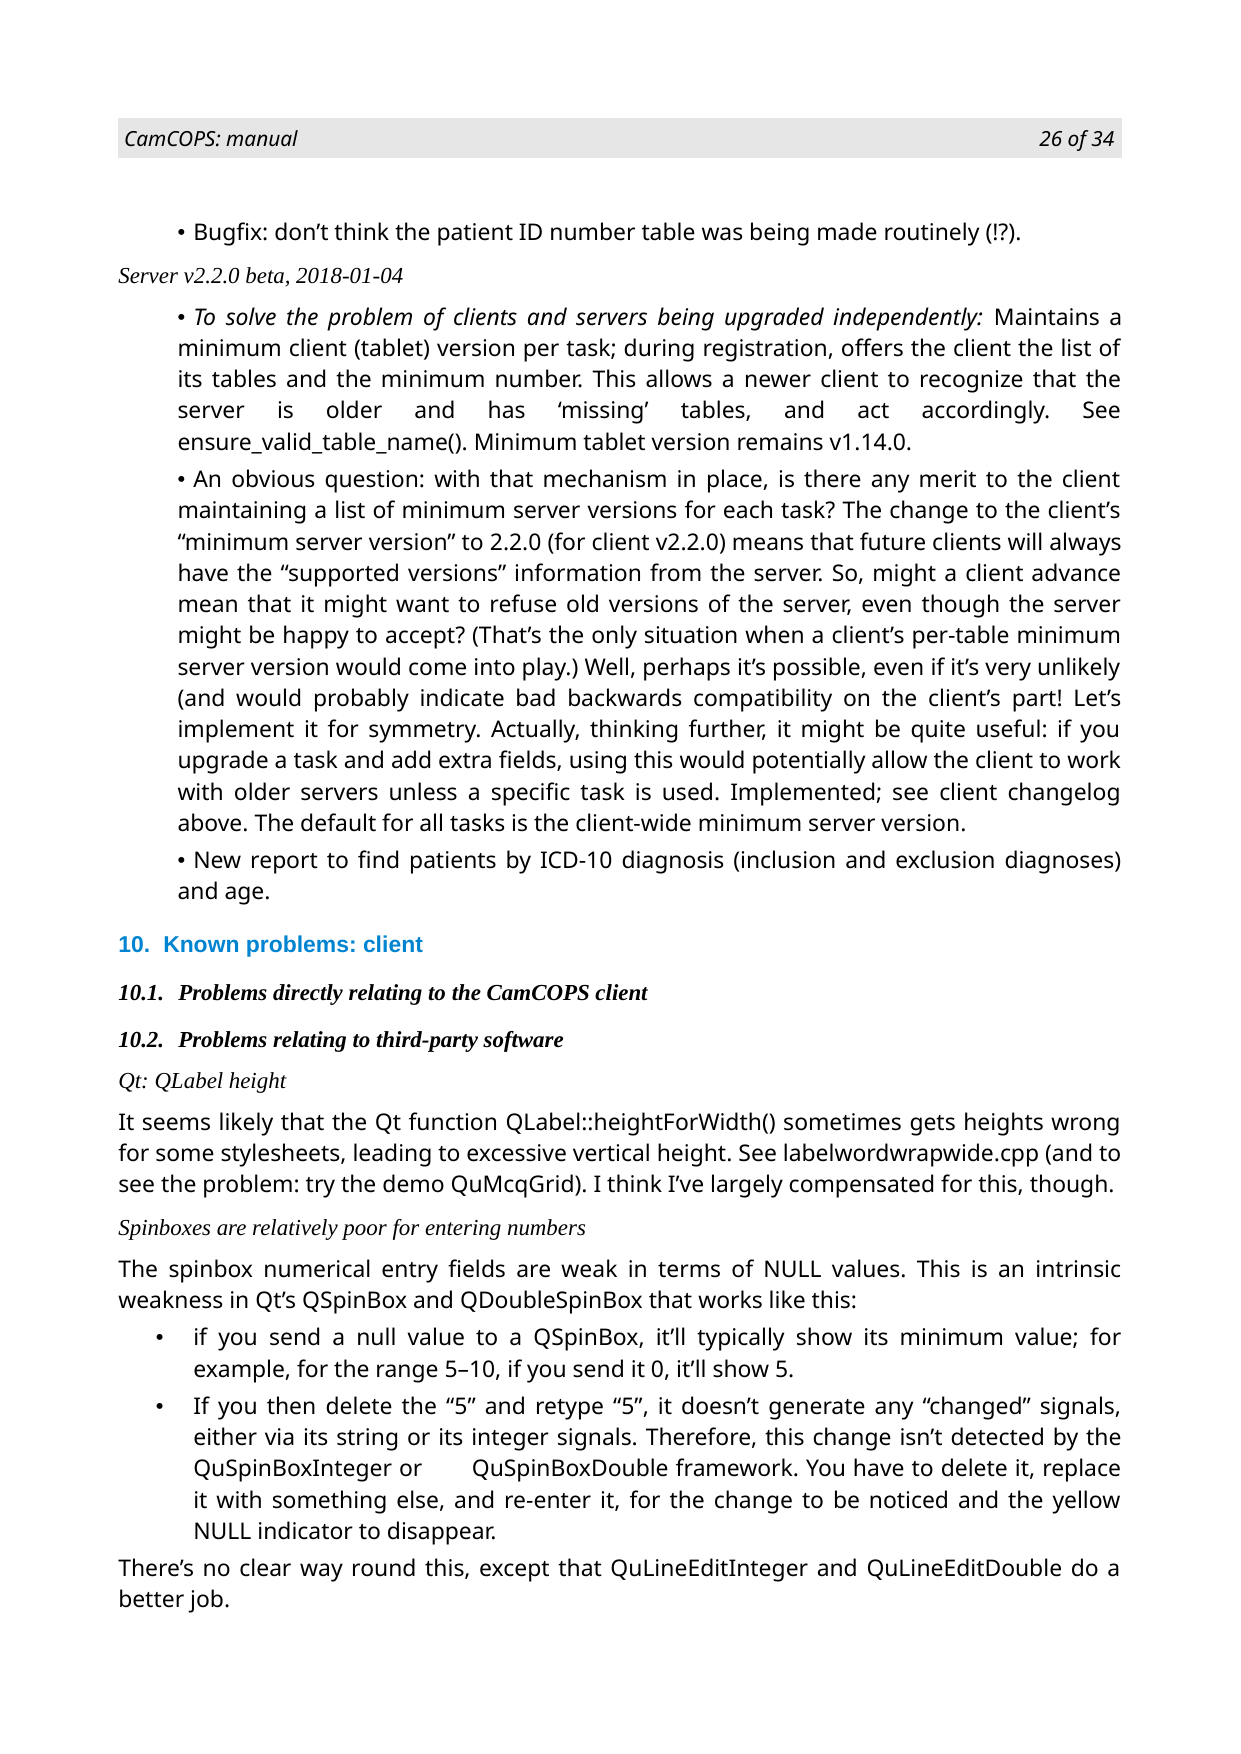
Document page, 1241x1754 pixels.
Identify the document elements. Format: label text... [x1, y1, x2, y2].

list An obvious question: with that mechanism in place, is there any merit to the client maintaining a list of minimum server versions for each task? The change to the client’s “minimum server version” to 2.2.0 (for client v2.2.0) means that future clients will always have the “supported versions” information from the server. So, might a client advance mean that it might want to refuse old versions of the server, even though the server might be happy to accept? (That’s the only situation when a client’s per-table minimum server version would come into play.) Well, perhaps it’s possible, even if it’s very unlikely (and would probably indicate bad backwards compatibility on the client’s part! Let’s implement it for symmetry. Actually, thinking further, it might be quite useful: if you upgrade a task and add extra fields, using this would potentially allow the client to work with older servers unless a specific task is used. Implemented; see client changelog above. The default for all tasks is the client-wide minimum server version. [177, 463, 1122, 838]
list New report to find patients by ICD-10 diagnosis (inclusion and exclusion diagnoses) and age. [177, 844, 1122, 906]
subtitle Server v2.2.0 beta, 2018-01-04 [118, 262, 1122, 288]
subtitle Problems relating to third-party software [118, 1026, 1122, 1052]
text There’s no clear way round this, except that QuLineEditInteger and QuLineEditDouble do a better job. [118, 1552, 1122, 1614]
subtitle Problems directly relating to the CamCOPS client [118, 978, 1122, 1005]
list To solve the problem of clients and servers being upgraded independently: Maintains a minimum client (tablet) version per task; during registration, offers the client the list of its tables and the minimum number. This allows a newer client to recognize that the server is older and has ‘missing’ tables, and act accordingly. See ensure_valid_table_name(). Minimum tablet version remains v1.14.0. [177, 301, 1122, 457]
subtitle Qt: QLabel height [118, 1067, 1122, 1093]
list if you send a null value to a QSpinBox, it’ll typically show its minimum value; for example, for the range 5–10, if you send it 0, it’ll show 5. [156, 1321, 1122, 1384]
text It seems likely that the Qt function QLabel::heightForWidth() sometimes gets heights wrong for some stylesheets, leading to excessive vertical height. See labelwordwrapwide.cpp (and to see the problem: try the demo QuMcqGrid). I think I’ve largely compensated for this, though. [118, 1106, 1122, 1199]
subtitle Known problems: client [118, 931, 1122, 958]
subtitle Spinboxes are relatively poor for entering numbers [118, 1214, 1122, 1241]
list If you then delete the “5” and retype “5”, it doesn’t generate any “changed” signals, either via its string or its integer signals. Therefore, this change isn’t detected by the QuSpinBoxInteger or QuSpinBoxDouble framework. You have to delete it, replace it with something else, and re-enter it, for the change to be noticed and the yellow NULL indicator to disappear. [156, 1390, 1122, 1546]
list Bugfix: don’t think the patient ID number table was being made routinely (!?). [177, 216, 1122, 247]
text The spinbox numerical entry fields are weak in terms of NULL values. This is an intrinsic weakness in Qt’s QSpinBox and QDoubleSpinBox that works like this: [118, 1253, 1122, 1315]
